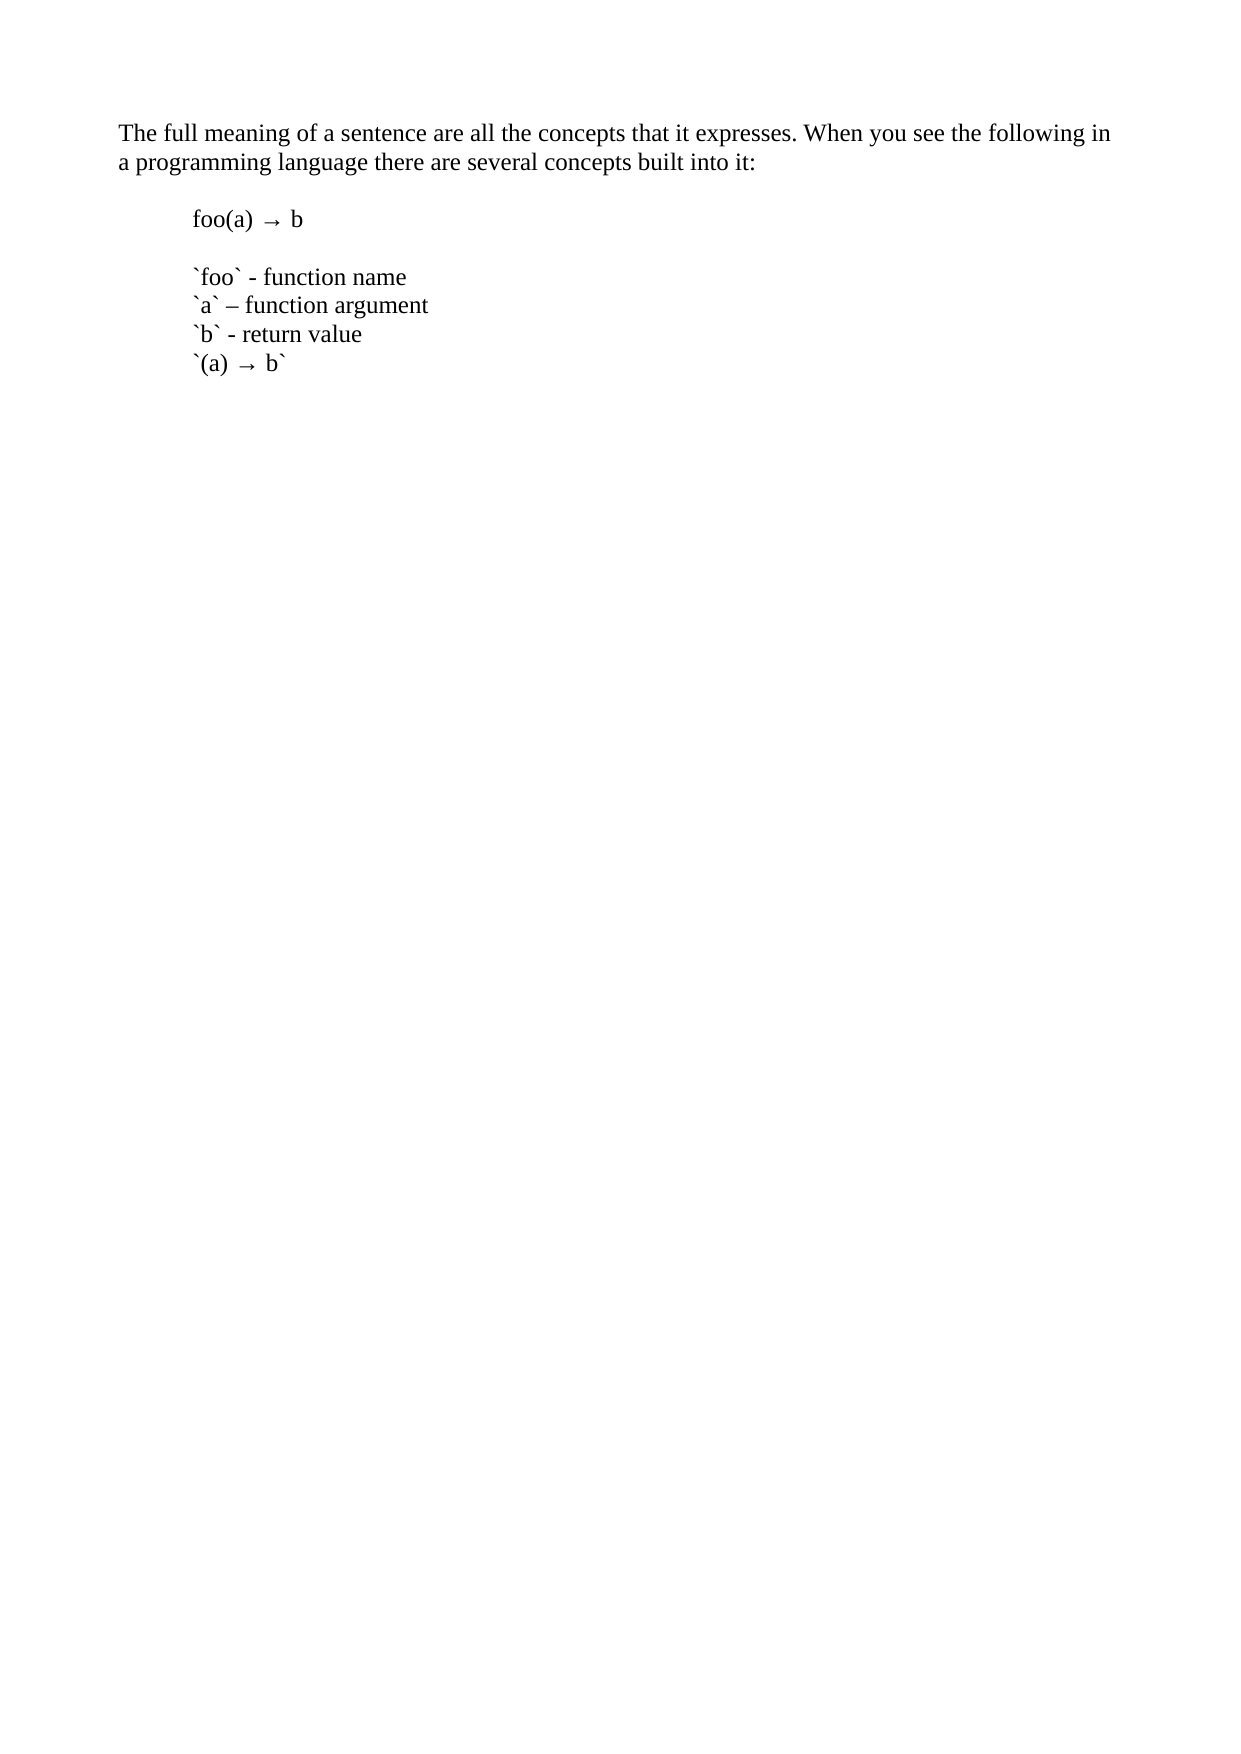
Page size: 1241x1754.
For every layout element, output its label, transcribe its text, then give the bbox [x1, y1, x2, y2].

text `b` - return value [118, 319, 1122, 348]
text The full meaning of a sentence are all the concepts that it expresses. When you see the following in a programming language there are several concepts built into it: [118, 118, 1122, 176]
text `foo` - function name [118, 262, 1122, 291]
text foo(a) → b [118, 204, 1122, 233]
text `(a) → b` [118, 348, 1122, 377]
text `a` – function argument [118, 291, 1122, 319]
